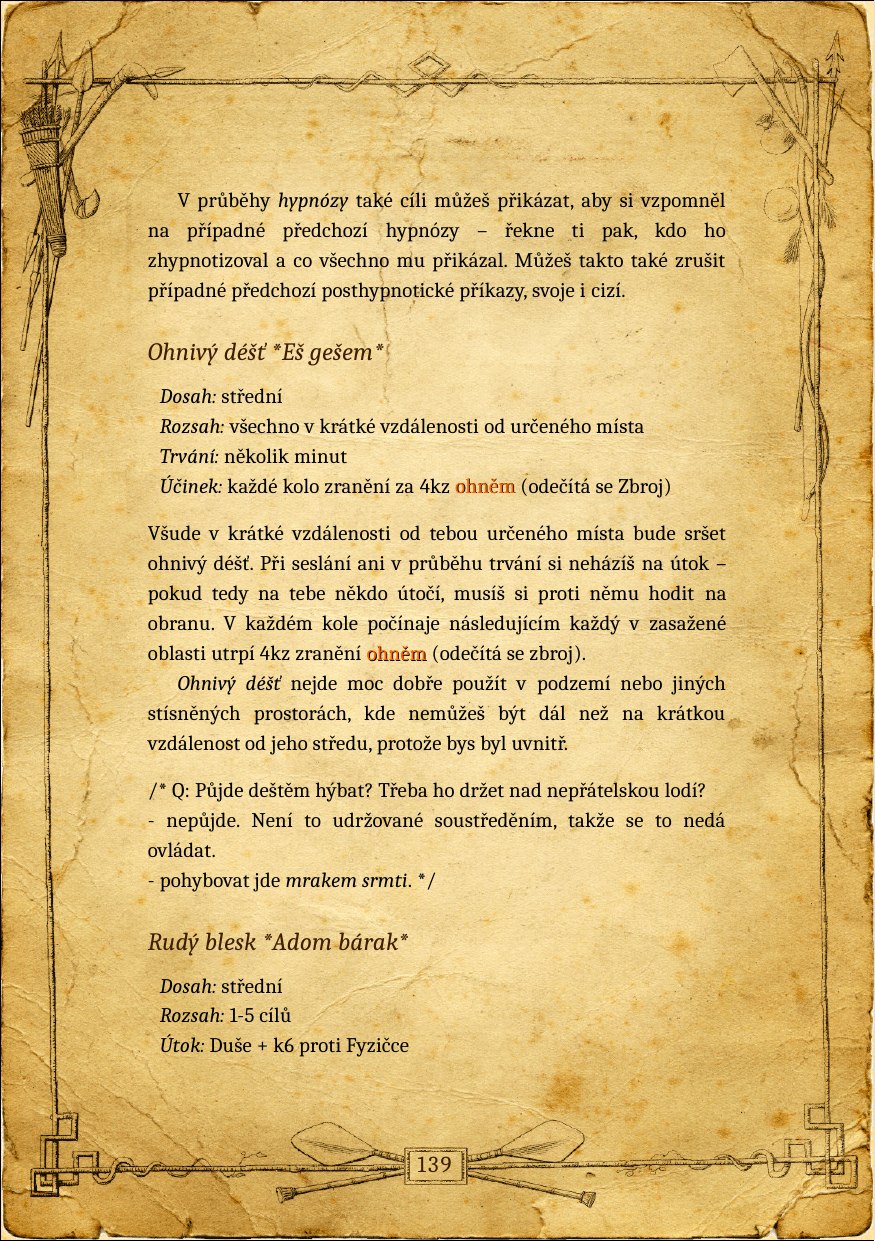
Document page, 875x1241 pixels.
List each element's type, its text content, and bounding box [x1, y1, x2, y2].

text Dosah: střední [159, 384, 726, 408]
subtitle Rudý blesk *Adom bárak* [148, 928, 726, 957]
text V⁠ průběhy hypnózy také cíli můžeš přikázat, aby si vzpomněl na případné předchozí hypnózy – řekne ti pak, kdo ho zhypnotizoval a⁠ co všechno mu přikázal. Můžeš takto také zrušit případné předchozí posthypnotické příkazy, svoje i⁠ cizí. [148, 189, 726, 303]
picture [1, 1, 874, 1240]
text Rozsah: všechno v⁠ krátké vzdálenosti od určeného místa [159, 414, 726, 438]
text Dosah: střední [159, 974, 726, 998]
subtitle Ohnivý déšť *Eš gešem* [148, 338, 726, 367]
text Rozsah: 1-5 cílů [159, 1004, 726, 1028]
text /* Q: Půjde deštěm hýbat? Třeba ho držet nad nepřátelskou lodí? - nepůjde. Není to udržované soustředěním, takže se to nedá ovládat. - pohybovat jde mrakem srmti. */ [148, 779, 726, 892]
text Útok: Duše + k6 proti Fyzičce [159, 1034, 726, 1058]
text Všude v⁠ krátké vzdálenosti od tebou určeného místa bude sršet ohnivý déšť. Při seslání ani v⁠ průběhu trvání si neházíš na útok – pokud tedy na tebe někdo útočí, musíš si proti němu hodit na obranu. V⁠ každém kole počínaje následujícím každý v⁠ zasažené oblasti utrpí 4kz zranění ohněm (odečítá se zbroj). Ohnivý déšť nejde moc dobře použít v⁠ podzemí nebo jiných stísněných prostorách, kde nemůžeš být dál než na krátkou vzdálenost od jeho středu, protože bys byl uvnitř. [148, 522, 726, 755]
text Trvání: několik minut [159, 444, 726, 468]
text Účinek: každé kolo zranění za 4kz ohněm (odečítá se Zbroj) [159, 474, 726, 498]
